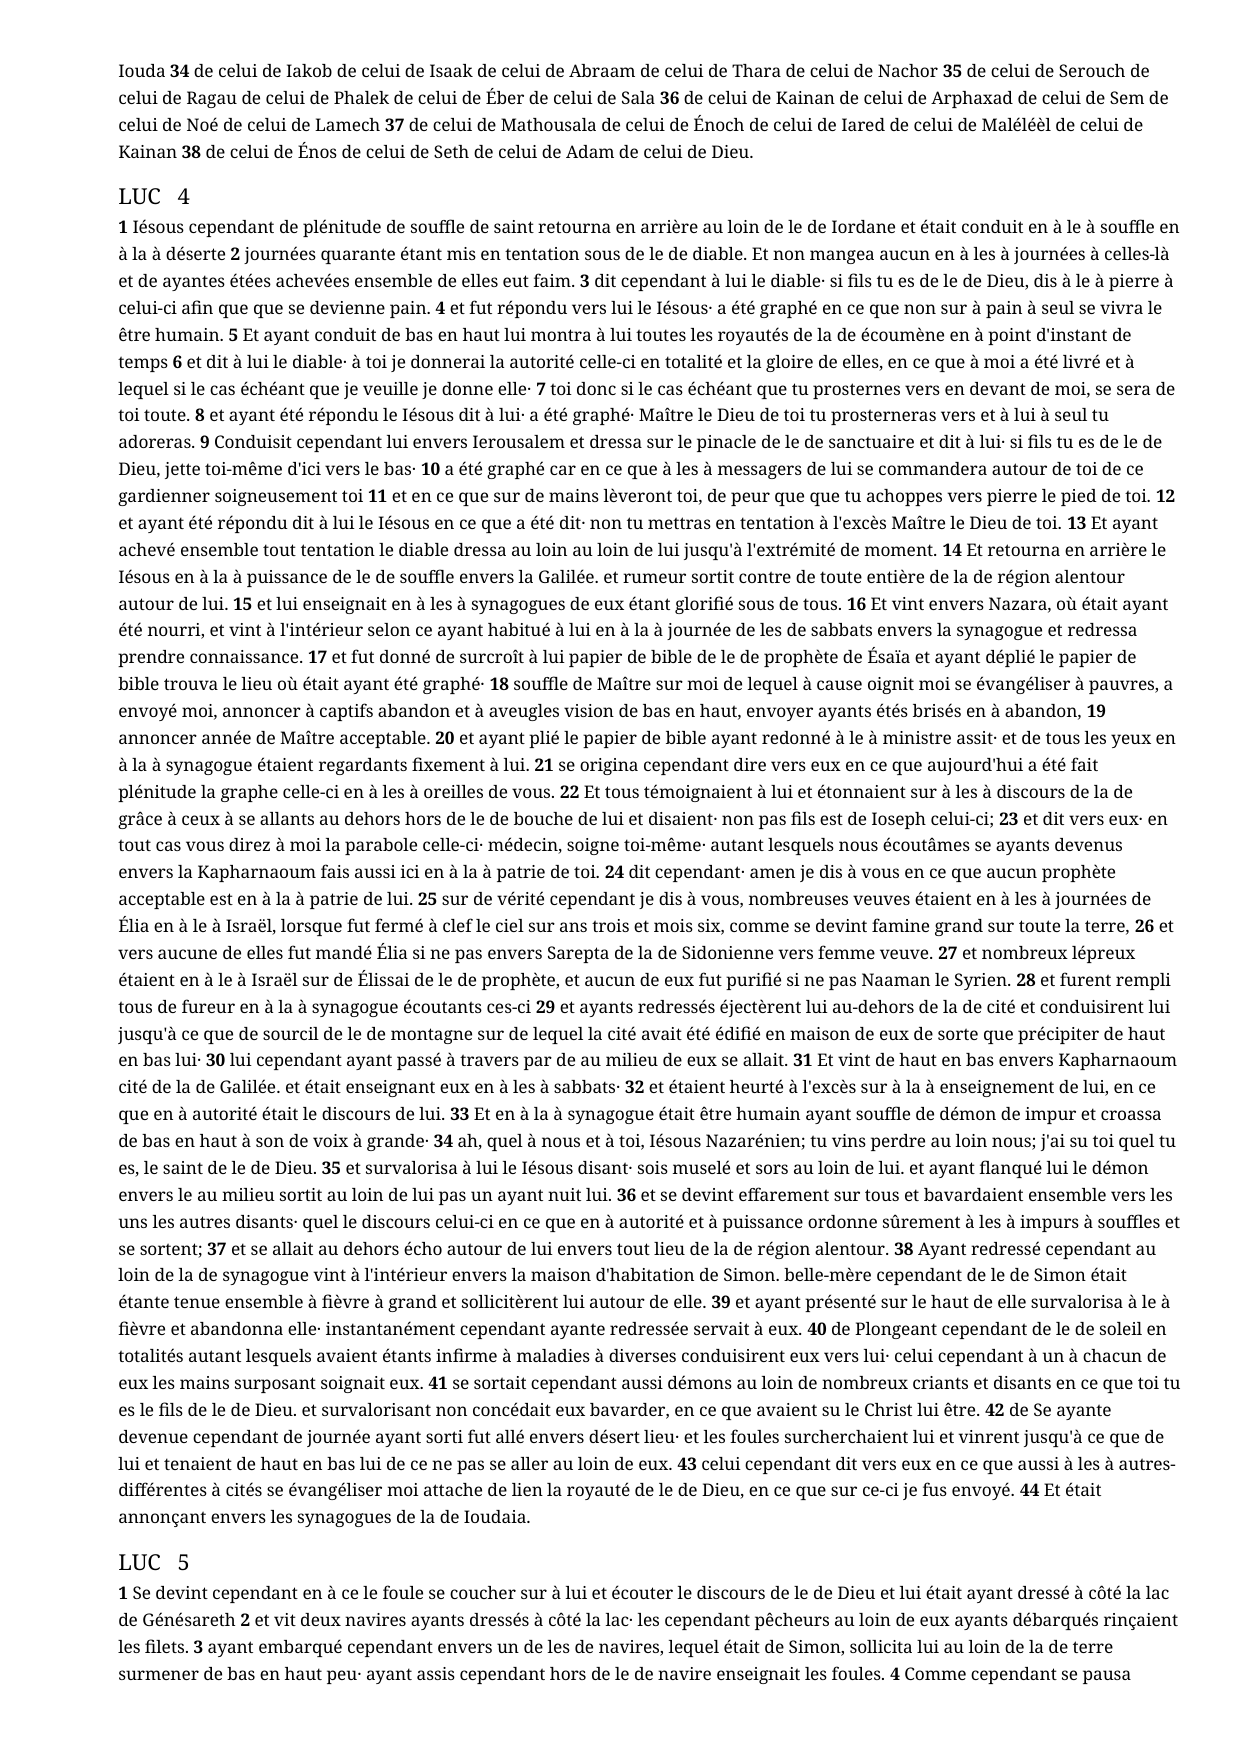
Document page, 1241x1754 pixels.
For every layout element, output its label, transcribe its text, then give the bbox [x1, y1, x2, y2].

text LUC 5 [118, 1547, 1181, 1577]
text LUC 4 [118, 181, 1181, 211]
text 1 Iésous cependant de plénitude de souffle de saint retourna en arrière au loin de le de Iordane et était conduit en à le à souffle en à la à déserte 2 journées quarante étant mis en tentation sous de le de diable. Et non mangea aucun en à les à journées à celles-là et de ayantes étées achevées ensemble de elles eut faim. 3 dit cependant à lui le diable· si fils tu es de le de Dieu, dis à le à pierre à celui-ci afin que que se devienne pain. 4 et fut répondu vers lui le Iésous· a été graphé en ce que non sur à pain à seul se vivra le être humain. 5 Et ayant conduit de bas en haut lui montra à lui toutes les royautés de la de écoumène en à point d'instant de temps 6 et dit à lui le diable· à toi je donnerai la autorité celle-ci en totalité et la gloire de elles, en ce que à moi a été livré et à lequel si le cas échéant que je veuille je donne elle· 7 toi donc si le cas échéant que tu prosternes vers en devant de moi, se sera de toi toute. 8 et ayant été répondu le Iésous dit à lui· a été graphé· Maître le Dieu de toi tu prosterneras vers et à lui à seul tu adoreras. 9 Conduisit cependant lui envers Ierousalem et dressa sur le pinacle de le de sanctuaire et dit à lui· si fils tu es de le de Dieu, jette toi-même d'ici vers le bas· 10 a été graphé car en ce que à les à messagers de lui se commandera autour de toi de ce gardienner soigneusement toi 11 et en ce que sur de mains lèveront toi, de peur que que tu achoppes vers pierre le pied de toi. 12 et ayant été répondu dit à lui le Iésous en ce que a été dit· non tu mettras en tentation à l'excès Maître le Dieu de toi. 13 Et ayant achevé ensemble tout tentation le diable dressa au loin au loin de lui jusqu'à l'extrémité de moment. 14 Et retourna en arrière le Iésous en à la à puissance de le de souffle envers la Galilée. et rumeur sortit contre de toute entière de la de région alentour autour de lui. 15 et lui enseignait en à les à synagogues de eux étant glorifié sous de tous. 16 Et vint envers Nazara, où était ayant été nourri, et vint à l'intérieur selon ce ayant habitué à lui en à la à journée de les de sabbats envers la synagogue et redressa prendre connaissance. 17 et fut donné de surcroît à lui papier de bible de le de prophète de Ésaïa et ayant déplié le papier de bible trouva le lieu où était ayant été graphé· 18 souffle de Maître sur moi de lequel à cause oignit moi se évangéliser à pauvres, a envoyé moi, annoncer à captifs abandon et à aveugles vision de bas en haut, envoyer ayants étés brisés en à abandon, 19 annoncer année de Maître acceptable. 20 et ayant plié le papier de bible ayant redonné à le à ministre assit· et de tous les yeux en à la à synagogue étaient regardants fixement à lui. 21 se origina cependant dire vers eux en ce que aujourd'hui a été fait plénitude la graphe celle-ci en à les à oreilles de vous. 22 Et tous témoignaient à lui et étonnaient sur à les à discours de la de grâce à ceux à se allants au dehors hors de le de bouche de lui et disaient· non pas fils est de Ioseph celui-ci; 23 et dit vers eux· en tout cas vous direz à moi la parabole celle-ci· médecin, soigne toi-même· autant lesquels nous écoutâmes se ayants devenus envers la Kapharnaoum fais aussi ici en à la à patrie de toi. 24 dit cependant· amen je dis à vous en ce que aucun prophète acceptable est en à la à patrie de lui. 25 sur de vérité cependant je dis à vous, nombreuses veuves étaient en à les à journées de Élia en à le à Israël, lorsque fut fermé à clef le ciel sur ans trois et mois six, comme se devint famine grand sur toute la terre, 26 et vers aucune de elles fut mandé Élia si ne pas envers Sarepta de la de Sidonienne vers femme veuve. 27 et nombreux lépreux étaient en à le à Israël sur de Élissai de le de prophète, et aucun de eux fut purifié si ne pas Naaman le Syrien. 28 et furent rempli tous de fureur en à la à synagogue écoutants ces-ci 29 et ayants redressés éjectèrent lui au-dehors de la de cité et conduisirent lui jusqu'à ce que de sourcil de le de montagne sur de lequel la cité avait été édifié en maison de eux de sorte que précipiter de haut en bas lui· 30 lui cependant ayant passé à travers par de au milieu de eux se allait. 31 Et vint de haut en bas envers Kapharnaoum cité de la de Galilée. et était enseignant eux en à les à sabbats· 32 et étaient heurté à l'excès sur à la à enseignement de lui, en ce que en à autorité était le discours de lui. 33 Et en à la à synagogue était être humain ayant souffle de démon de impur et croassa de bas en haut à son de voix à grande· 34 ah, quel à nous et à toi, Iésous Nazarénien; tu vins perdre au loin nous; j'ai su toi quel tu es, le saint de le de Dieu. 35 et survalorisa à lui le Iésous disant· sois muselé et sors au loin de lui. et ayant flanqué lui le démon envers le au milieu sortit au loin de lui pas un ayant nuit lui. 36 et se devint effarement sur tous et bavardaient ensemble vers les uns les autres disants· quel le discours celui-ci en ce que en à autorité et à puissance ordonne sûrement à les à impurs à souffles et se sortent; 37 et se allait au dehors écho autour de lui envers tout lieu de la de région alentour. 38 Ayant redressé cependant au loin de la de synagogue vint à l'intérieur envers la maison d'habitation de Simon. belle-mère cependant de le de Simon était étante tenue ensemble à fièvre à grand et sollicitèrent lui autour de elle. 39 et ayant présenté sur le haut de elle survalorisa à le à fièvre et abandonna elle· instantanément cependant ayante redressée servait à eux. 40 de Plongeant cependant de le de soleil en totalités autant lesquels avaient étants infirme à maladies à diverses conduisirent eux vers lui· celui cependant à un à chacun de eux les mains surposant soignait eux. 41 se sortait cependant aussi démons au loin de nombreux criants et disants en ce que toi tu es le fils de le de Dieu. et survalorisant non concédait eux bavarder, en ce que avaient su le Christ lui être. 42 de Se ayante devenue cependant de journée ayant sorti fut allé envers désert lieu· et les foules surcherchaient lui et vinrent jusqu'à ce que de lui et tenaient de haut en bas lui de ce ne pas se aller au loin de eux. 43 celui cependant dit vers eux en ce que aussi à les à autres-différentes à cités se évangéliser moi attache de lien la royauté de le de Dieu, en ce que sur ce-ci je fus envoyé. 44 Et était annonçant envers les synagogues de la de Ioudaia. [118, 215, 1181, 1529]
text Iouda 34 de celui de Iakob de celui de Isaak de celui de Abraam de celui de Thara de celui de Nachor 35 de celui de Serouch de celui de Ragau de celui de Phalek de celui de Éber de celui de Sala 36 de celui de Kainan de celui de Arphaxad de celui de Sem de celui de Noé de celui de Lamech 37 de celui de Mathousala de celui de Énoch de celui de Iared de celui de Maléléèl de celui de Kainan 38 de celui de Énos de celui de Seth de celui de Adam de celui de Dieu. [118, 59, 1181, 163]
text 1 Se devint cependant en à ce le foule se coucher sur à lui et écouter le discours de le de Dieu et lui était ayant dressé à côté la lac de Génésareth 2 et vit deux navires ayants dressés à côté la lac· les cependant pêcheurs au loin de eux ayants débarqués rinçaient les filets. 3 ayant embarqué cependant envers un de les de navires, lequel était de Simon, sollicita lui au loin de la de terre surmener de bas en haut peu· ayant assis cependant hors de le de navire enseignait les foules. 4 Comme cependant se pausa [118, 1581, 1181, 1685]
